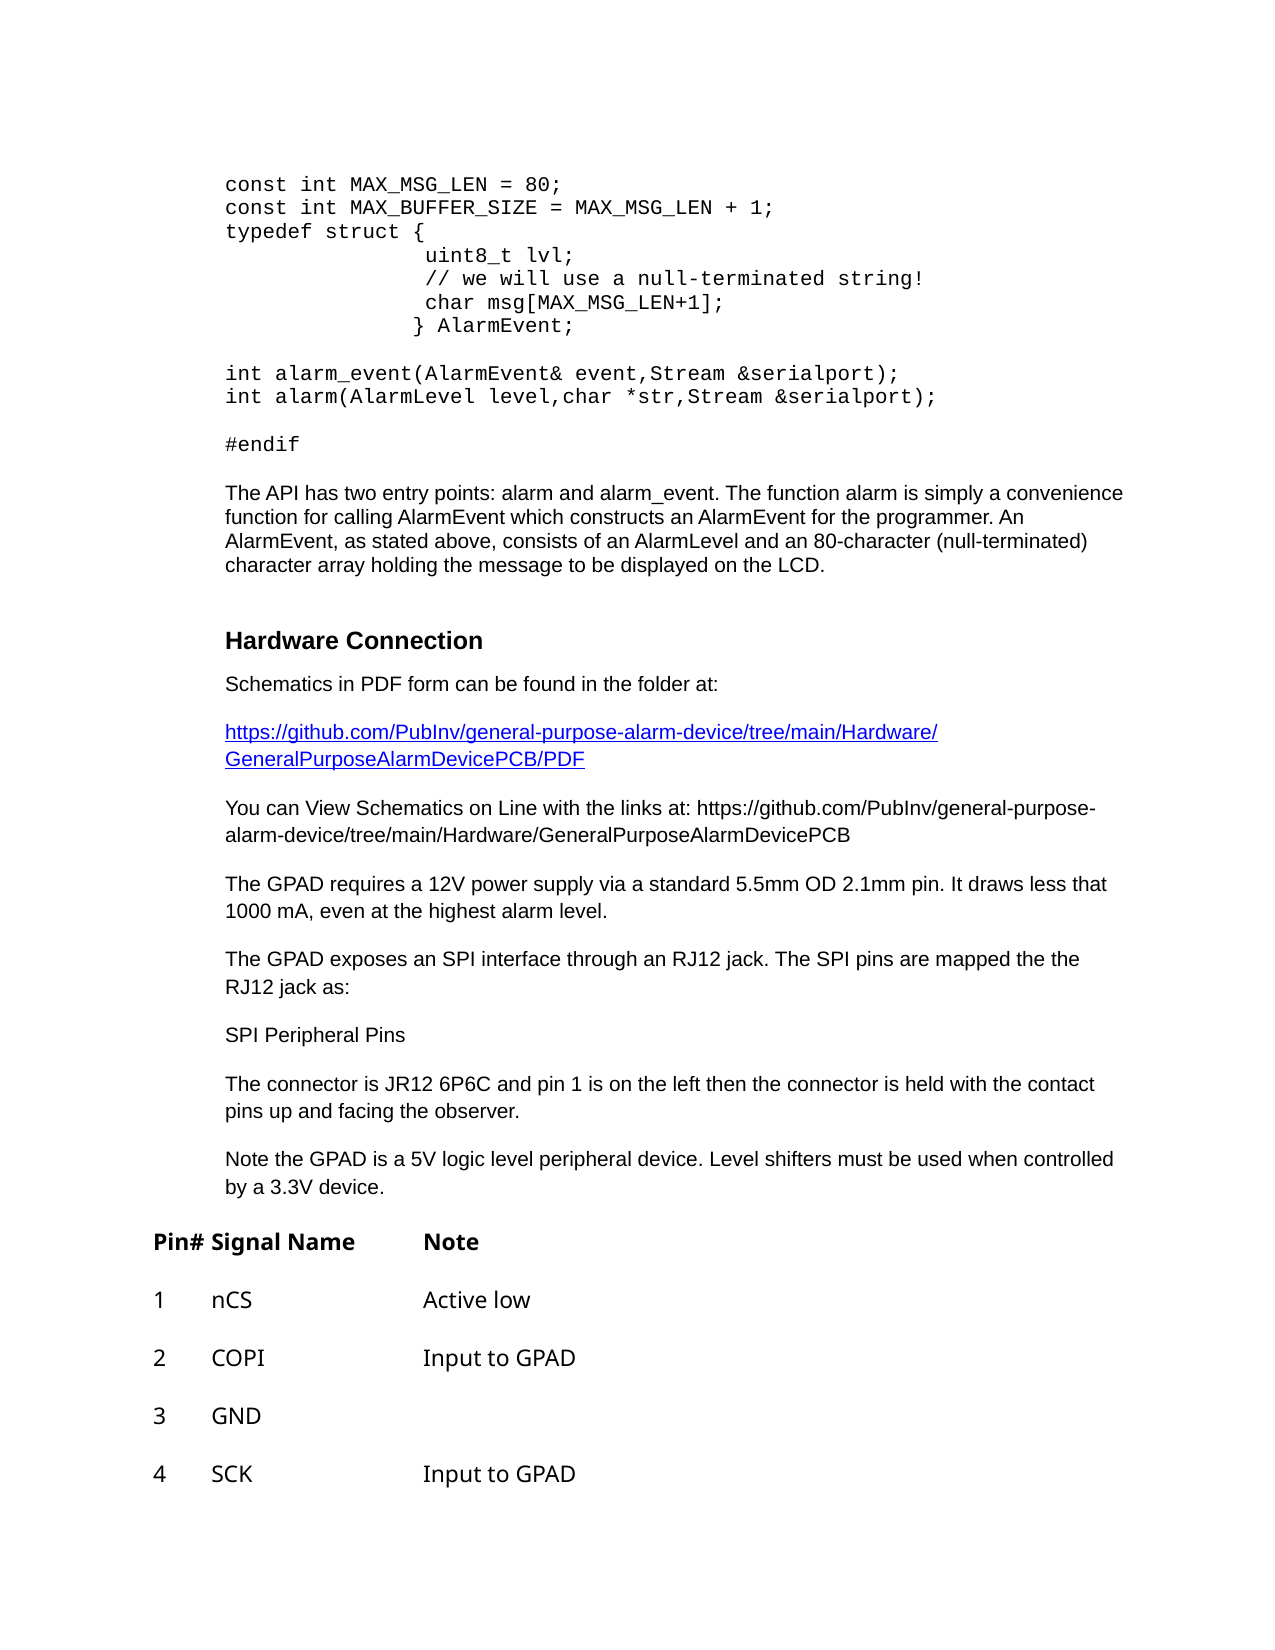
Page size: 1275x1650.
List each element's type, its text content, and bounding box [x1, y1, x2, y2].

table_header Pin# [150, 1223, 208, 1281]
list The GPAD exposes an SPI interface through an RJ12 jack. The SPI pins are mapped the the RJ12 jack as: [225, 947, 1125, 999]
table_header Note [420, 1223, 853, 1281]
list int alarm(AlarmLevel level,char *str,Stream &serialport); [225, 386, 1125, 410]
list SPI Peripheral Pins [225, 1023, 1125, 1047]
table_cell Input to GPAD [420, 1455, 853, 1492]
list Schematics in PDF form can be found in the folder at: [225, 671, 1125, 695]
list int alarm_event(AlarmEvent& event,Stream &serialport); [225, 363, 1125, 386]
list Note the GPAD is a 5V logic level peripheral device. Level shifters must be used when controlled by a 3.3V device. [225, 1147, 1125, 1199]
list const int MAX_BUFFER_SIZE = MAX_MSG_LEN + 1; [225, 197, 1125, 221]
list // we will use a null-terminated string! [225, 268, 1125, 292]
list } AlarmEvent; [225, 316, 1125, 339]
list #endif [225, 434, 1125, 457]
table_cell nCS [208, 1281, 420, 1339]
list The API has two entry points: alarm and alarm_event. The function alarm is simply a convenience function for calling AlarmEvent which constructs an AlarmEvent for the programmer. An AlarmEvent, as stated above, consists of an AlarmLevel and an 80-character (null-terminated) character array holding the message to be displayed on the LCD. [225, 481, 1125, 577]
table_header Signal Name [208, 1223, 420, 1281]
list The connector is JR12 6P6C and pin 1 is on the left then the connector is held with the contact pins up and facing the observer. [225, 1071, 1125, 1123]
table_cell GND [208, 1397, 420, 1455]
subtitle Hardware Connection [225, 626, 1125, 654]
list const int MAX_MSG_LEN = 80; [225, 174, 1125, 197]
table_cell 3 [150, 1397, 208, 1455]
table_cell 1 [150, 1281, 208, 1339]
list https://github.com/PubInv/general-purpose-alarm-device/tree/main/Hardware/GeneralPurposeAlarmDevicePCB/PDF [225, 720, 1125, 771]
list char msg[MAX_MSG_LEN+1]; [225, 292, 1125, 316]
list The GPAD requires a 12V power supply via a standard 5.5mm OD 2.1mm pin. It draws less that 1000 mA, even at the highest alarm level. [225, 871, 1125, 923]
table_cell COPI [208, 1339, 420, 1397]
list uint8_t lvl; [225, 244, 1125, 268]
table_cell Active low [420, 1281, 853, 1339]
table_cell SCK [208, 1455, 420, 1492]
list typedef struct { [225, 221, 1125, 244]
table_cell 4 [150, 1455, 208, 1492]
table_cell Input to GPAD [420, 1339, 853, 1397]
list You can View Schematics on Line with the links at: https://github.com/PubInv/general-purpose-alarm-device/tree/main/Hardware/GeneralPurposeAlarmDevicePCB [225, 796, 1125, 847]
table_cell [420, 1397, 853, 1455]
table_cell 2 [150, 1339, 208, 1397]
